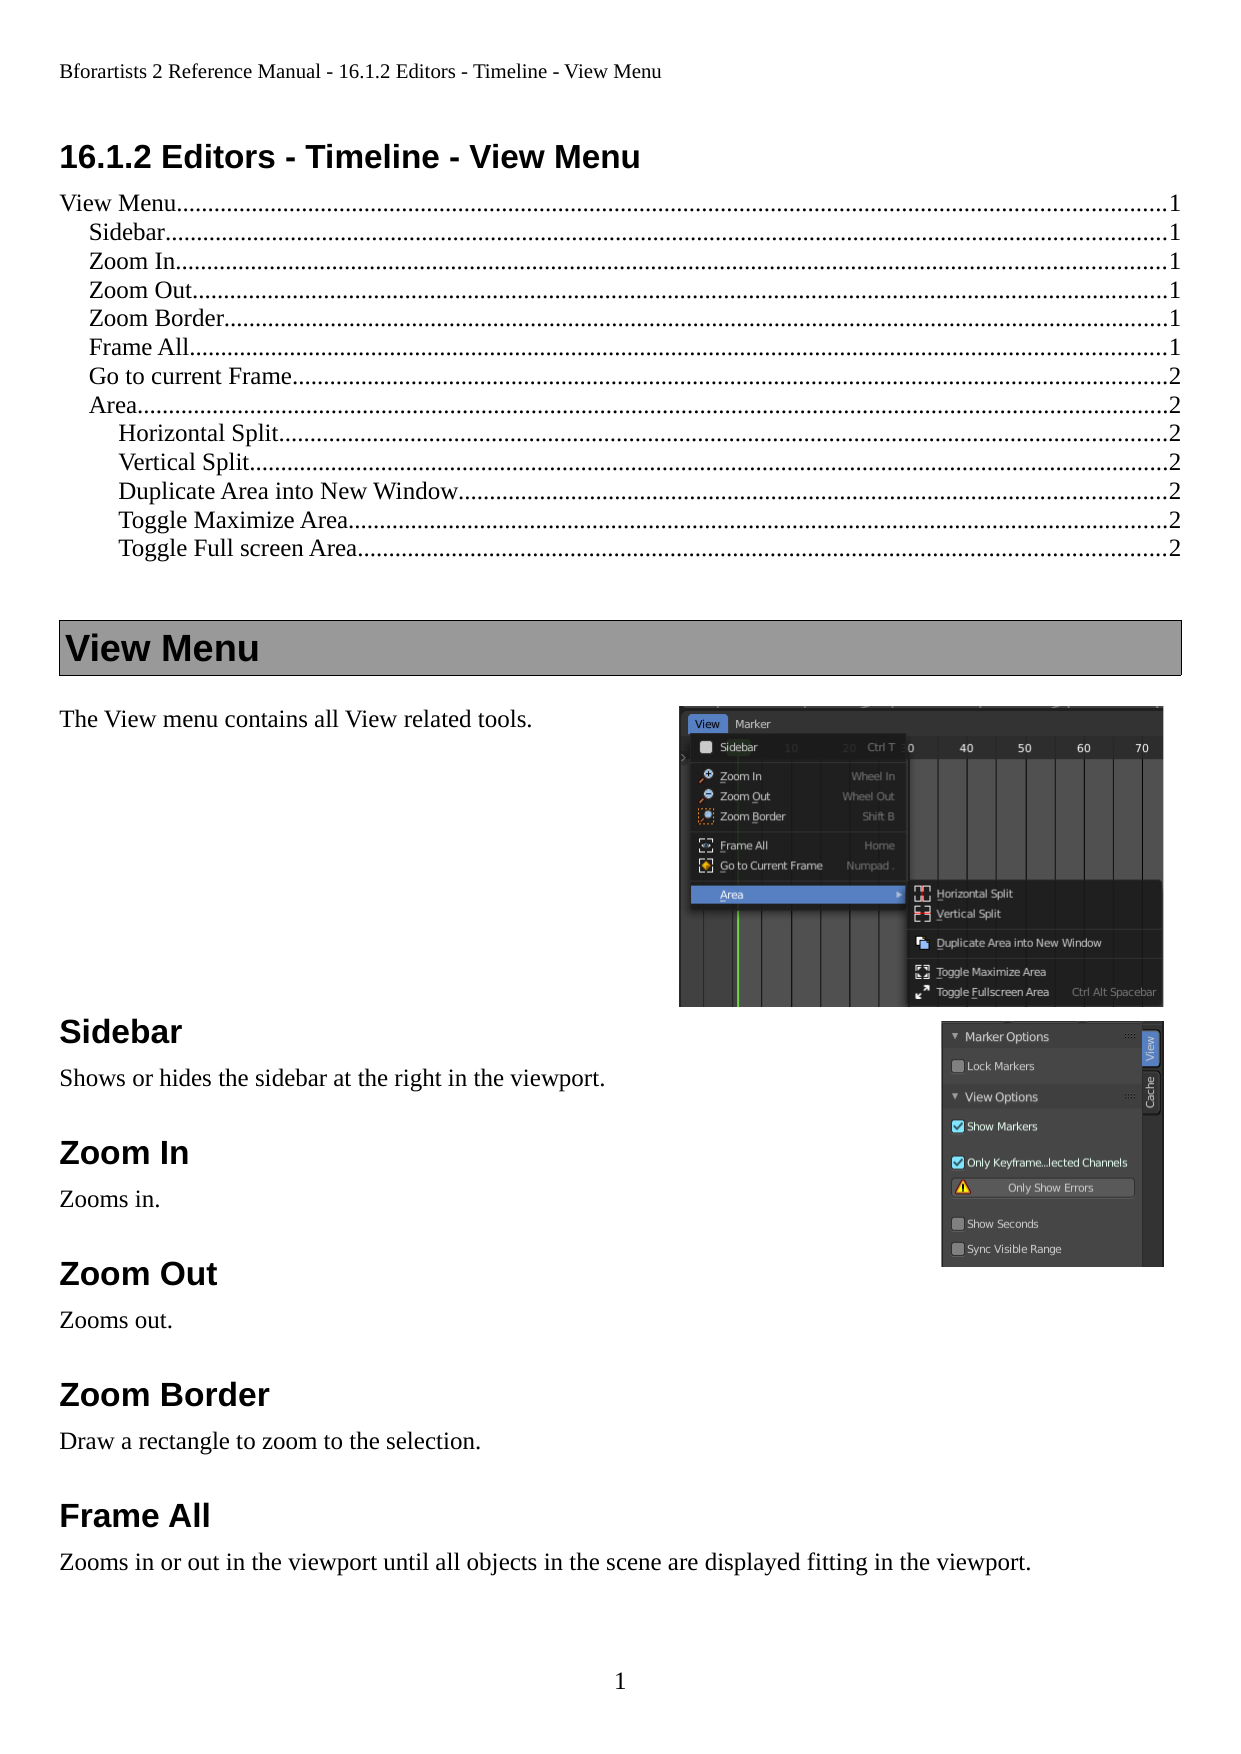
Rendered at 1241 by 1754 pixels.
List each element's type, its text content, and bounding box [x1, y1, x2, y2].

table_header View Menu [60, 621, 1181, 675]
text Duplicate Area into New Window 2 [118, 476, 1181, 505]
text View Menu 1 [59, 188, 1181, 217]
picture [941, 1021, 1164, 1267]
text Toggle Maximize Area 2 [118, 505, 1181, 533]
text Frame All 1 [88, 332, 1181, 361]
text Zooms in or out in the viewport until all objects in the scene are displayed fitting in the viewport. [59, 1547, 1181, 1576]
text Area 2 [88, 390, 1181, 418]
subtitle 16.1.2 Editors - Timeline - View Menu [59, 138, 1181, 176]
text Toggle Full screen Area 2 [118, 533, 1181, 562]
text Vertical Split 2 [118, 447, 1181, 476]
text Go to current Frame 2 [88, 361, 1181, 390]
text The View menu contains all View related tools. [59, 704, 1181, 733]
subtitle Zoom Out [59, 1254, 1181, 1293]
text Zooms in. [59, 1184, 941, 1213]
text Draw a rectangle to zoom to the selection. [59, 1426, 1181, 1455]
text Zoom Out 1 [88, 275, 1181, 303]
text Zoom Border 1 [88, 303, 1181, 332]
picture [679, 706, 1164, 1007]
subtitle Zoom Border [59, 1375, 1181, 1414]
subtitle Zoom In [59, 1133, 941, 1172]
text Horizontal Split 2 [118, 418, 1181, 447]
text Sidebar 1 [88, 217, 1181, 246]
text Shows or hides the sidebar at the right in the viewport. [59, 1063, 941, 1092]
text [1164, 1184, 1181, 1213]
subtitle [1164, 1133, 1181, 1172]
subtitle Sidebar [59, 1012, 1181, 1051]
text Zoom In 1 [88, 246, 1181, 275]
text Zooms out. [59, 1305, 1181, 1334]
subtitle Frame All [59, 1496, 1181, 1535]
